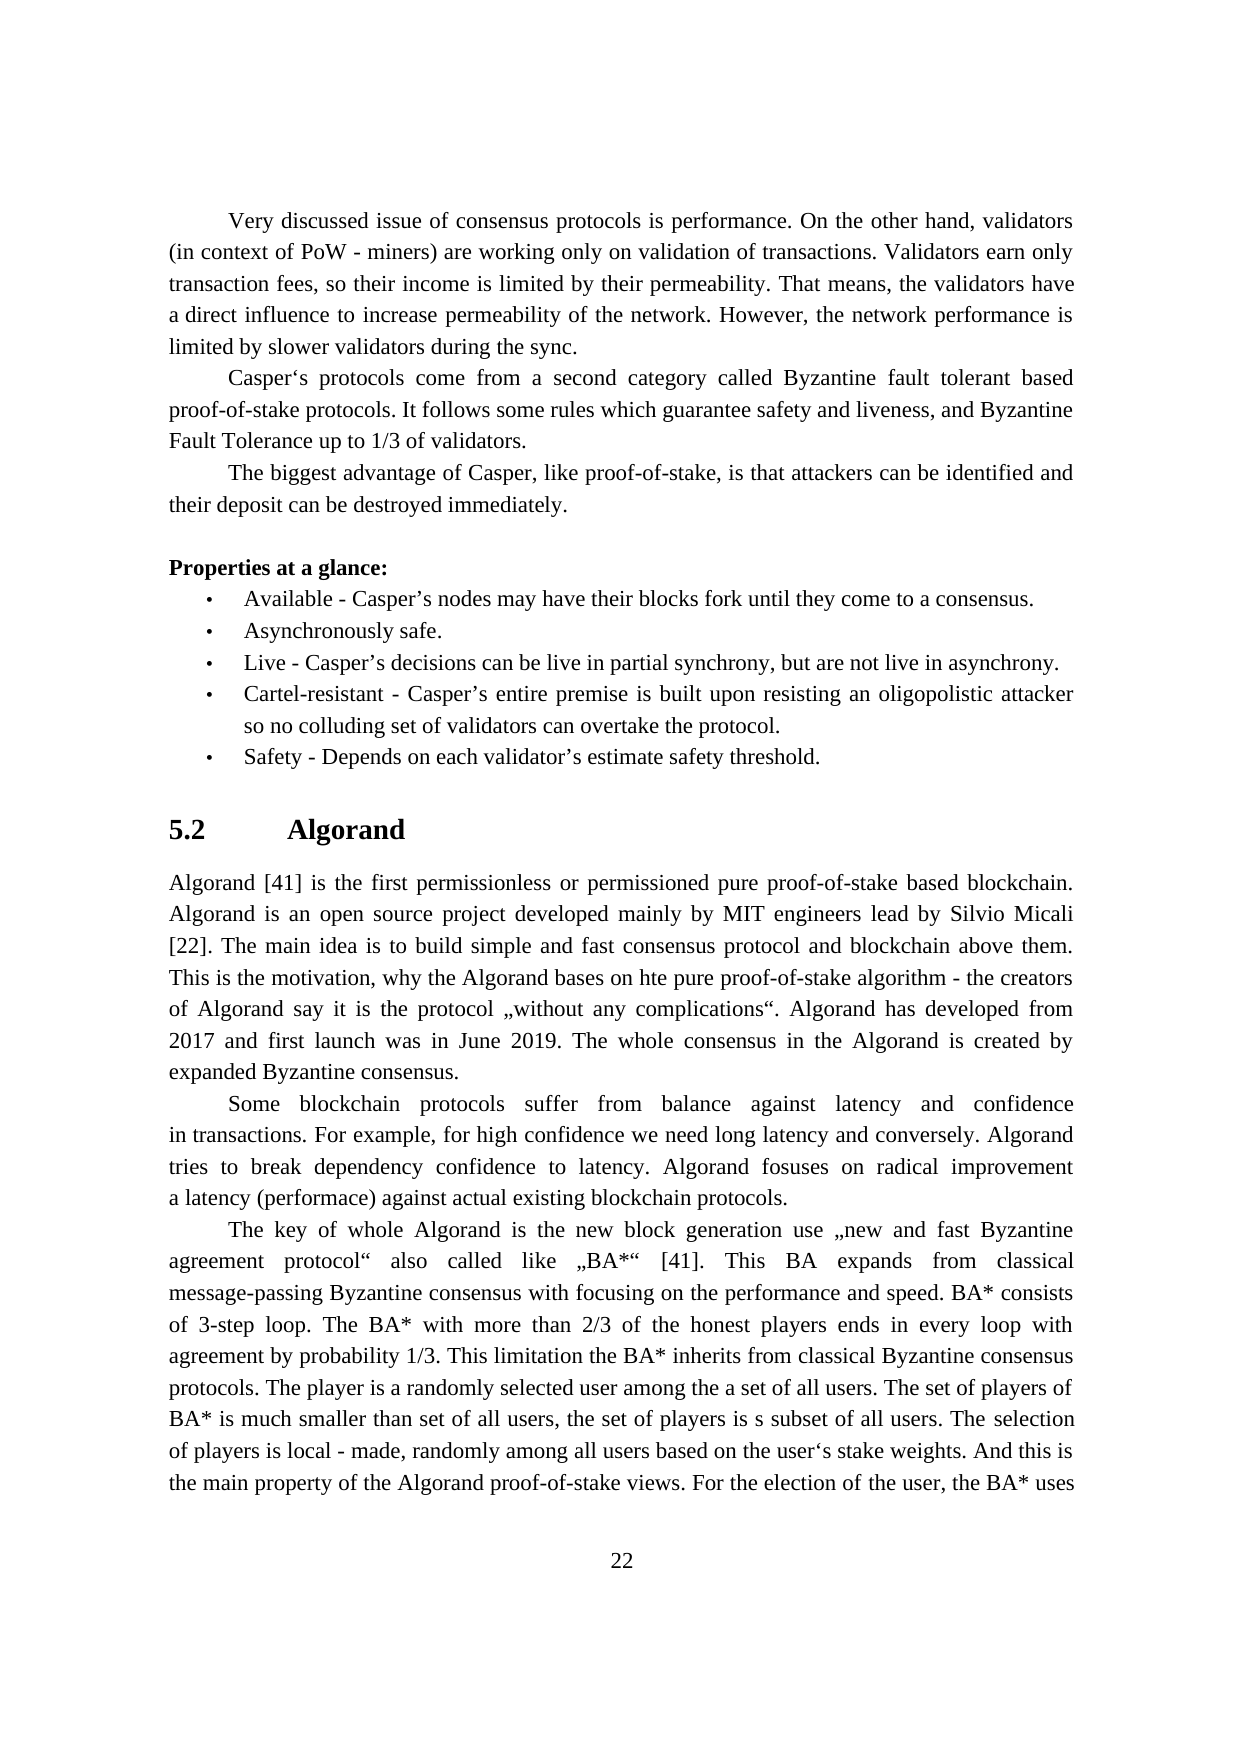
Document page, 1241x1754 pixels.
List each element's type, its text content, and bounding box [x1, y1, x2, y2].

list Live - Casper’s decisions can be live in partial synchrony, but are not live in asynchrony. [206, 648, 1075, 675]
list Asynchronously safe. [206, 617, 1075, 643]
text Casper‘s protocols come from a second category called Byzantine fault tolerant based proof-of-stake protocols. It follows some rules which guarantee safety and liveness, and Byzantine Fault Tolerance up to 1/3 of validators. [169, 364, 1075, 454]
text The biggest advantage of Casper, like proof-of-stake, is that attackers can be identified and their deposit can be destroyed immediately. [169, 459, 1075, 517]
subtitle Algorand [169, 812, 1075, 846]
list Cartel-resistant - Casper’s entire premise is built upon resisting an oligopolistic attacker so no colluding set of validators can overtake the protocol. [206, 680, 1075, 738]
list Safety - Depends on each validator’s estimate safety threshold. [206, 743, 1075, 769]
text The key of whole Algorand is the new block generation use „new and fast Byzantine agreement protocol“ also called like „BA*“ [41]. This BA expands from classical message‑passing Byzantine consensus with focusing on the performance and speed. BA* consists of 3-step loop. The BA* with more than 2/3 of the honest players ends in every loop with agreement by probability 1/3. This limitation the BA* inherits from classical Byzantine consensus protocols. The player is a randomly selected user among the a set of all users. The set of players of BA* is much smaller than set of all users, the set of players is s subset of all users. The selection of players is local - made, randomly among all users based on the user‘s stake weights. And this is the main property of the Algorand proof-of-stake views. For the election of the user, the BA* uses [169, 1216, 1075, 1495]
text Some blockchain protocols suffer from balance against latency and confidence in transactions. For example, for high confidence we need long latency and conversely. Algorand tries to break dependency confidence to latency. Algorand fosuses on radical improvement a latency (performace) against actual existing blockchain protocols. [169, 1090, 1075, 1211]
text Very discussed issue of consensus protocols is performance. On the other hand, validators (in context of PoW - miners) are working only on validation of transactions. Validators earn only transaction fees, so their income is limited by their permeability. That means, the validators have a direct influence to increase permeability of the network. However, the network performance is limited by slower validators during the sync. [169, 207, 1075, 359]
list Available - Casper’s nodes may have their blocks fork until they come to a consensus. [206, 585, 1075, 612]
text Algorand [41] is the first permissionless or permissioned pure proof-of-stake based blockchain. Algorand is an open source project developed mainly by MIT engineers lead by Silvio Micali [22]. The main idea is to build simple and fast consensus protocol and blockchain above them. This is the motivation, why the Algorand bases on hte pure proof-of-stake algorithm - the creators of Algorand say it is the protocol „without any complications“. Algorand has developed from 2017 and first launch was in June 2019. The whole consensus in the Algorand is created by expanded Byzantine consensus. [169, 869, 1075, 1084]
text Properties at a glance: [169, 554, 1075, 580]
